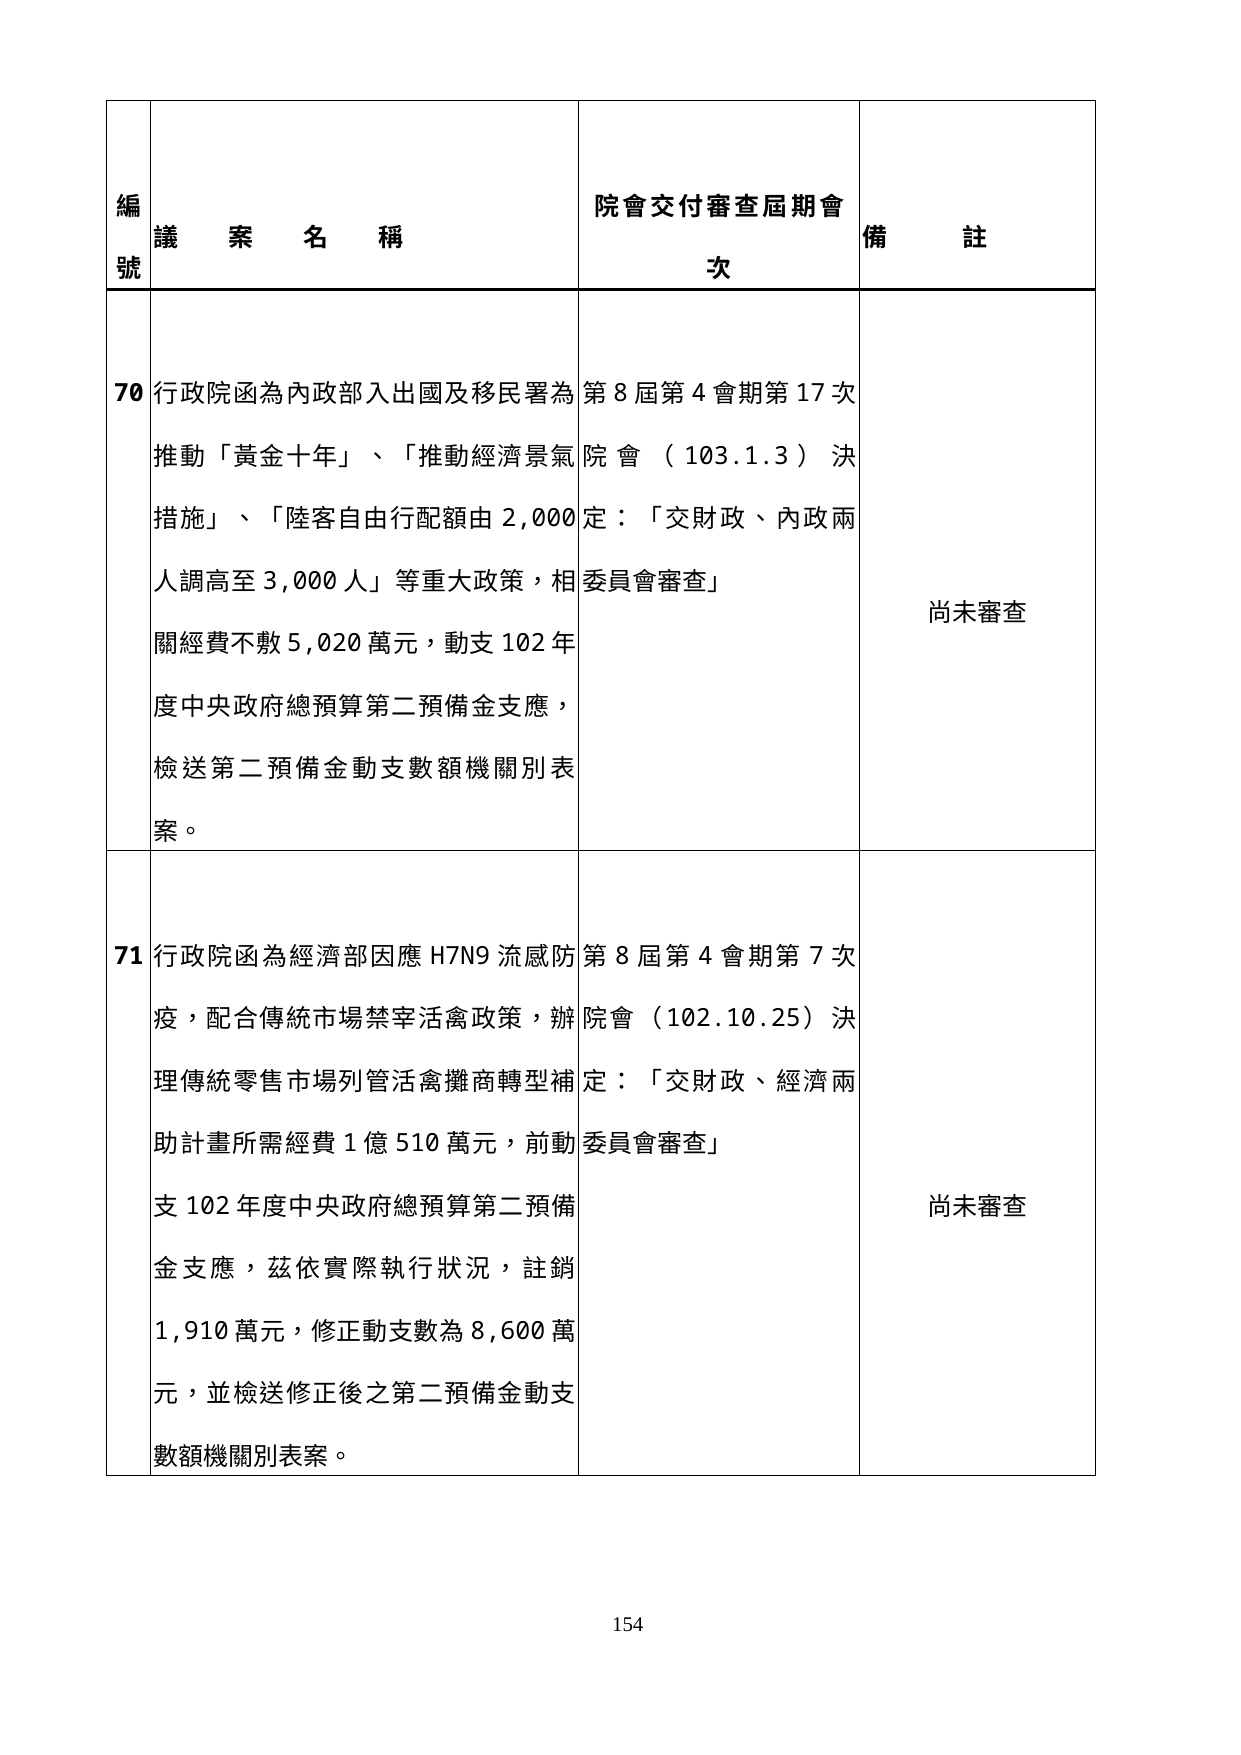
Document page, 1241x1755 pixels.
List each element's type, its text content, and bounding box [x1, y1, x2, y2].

table_cell 第8屆第4會期第7次院會（102.10.25）決定：「交財政、經濟兩委員會審查」 [579, 851, 859, 1475]
table_cell [107, 851, 150, 1475]
table_cell 第8屆第4會期第17次院會（103.1.3）決定：「交財政、內政兩委員會審查」 [579, 291, 859, 850]
table_header 編號 [107, 101, 150, 288]
table_cell 尚未審查 [860, 851, 1095, 1475]
table_cell 行政院函為內政部入出國及移民署為推動「黃金十年」、「推動經濟景氣措施」、「陸客自由行配額由2,000人調高至3,000人」等重大政策，相關經費不敷5,020萬元，動支102年度中央政府總預算第二預備金支應，檢送第二預備金動支數額機關別表案。 [151, 291, 578, 850]
table_header 備 註 [860, 101, 1095, 288]
table_cell 行政院函為經濟部因應H7N9流感防疫，配合傳統市場禁宰活禽政策，辦理傳統零售市場列管活禽攤商轉型補助計畫所需經費1億510萬元，前動支102年度中央政府總預算第二預備金支應，茲依實際執行狀況，註銷1,910萬元，修正動支數為8,600萬元，並檢送修正後之第二預備金動支數額機關別表案。 [151, 851, 578, 1475]
table_header 議 案 名 稱 [151, 101, 578, 288]
table_cell 尚未審查 [860, 291, 1095, 850]
table_header 院會交付審查屆期會 次 [579, 101, 859, 288]
table_cell [107, 291, 150, 850]
